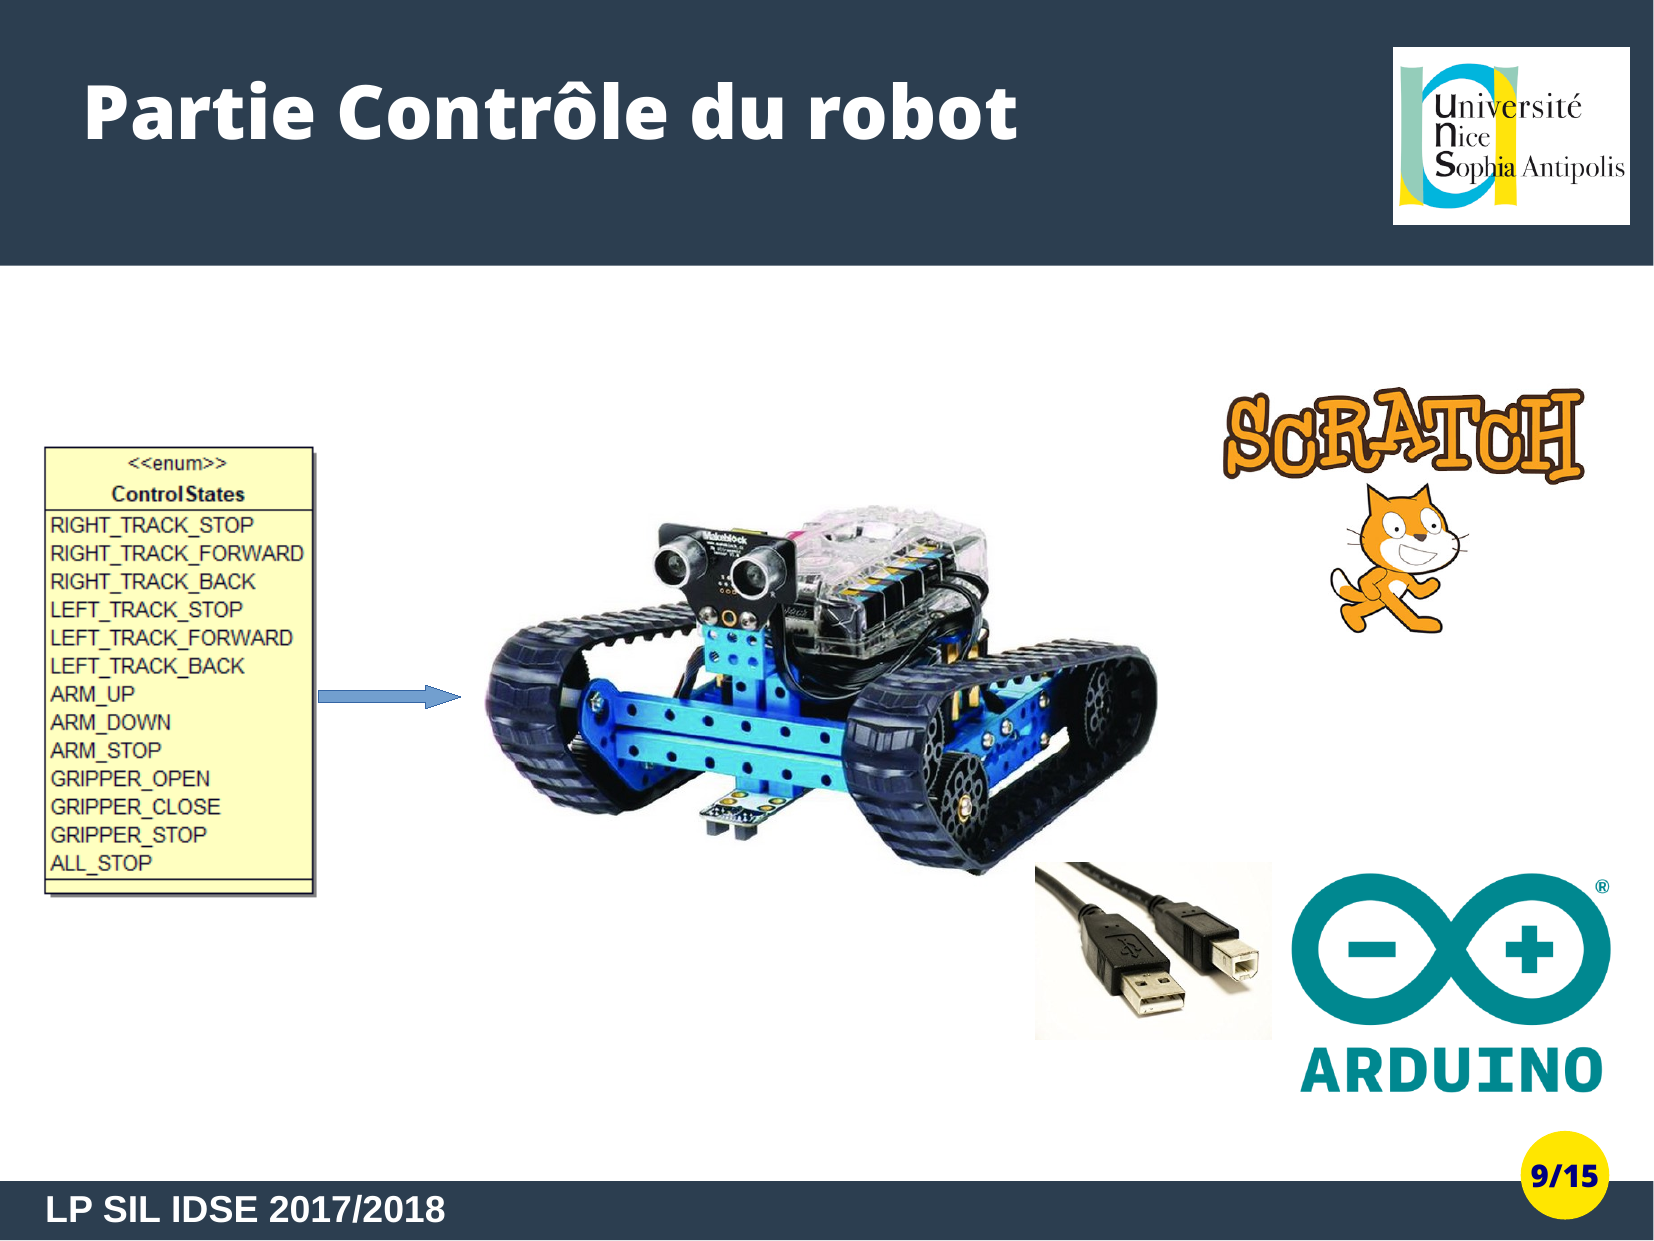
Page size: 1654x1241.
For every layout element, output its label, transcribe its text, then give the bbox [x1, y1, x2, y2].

text_box [318, 685, 461, 709]
picture [1393, 47, 1630, 225]
picture [32, 436, 331, 907]
title Partie Contrôle du robot [82, 49, 1430, 172]
picture [1204, 383, 1595, 638]
picture [1287, 862, 1619, 1100]
picture [484, 354, 1272, 1040]
